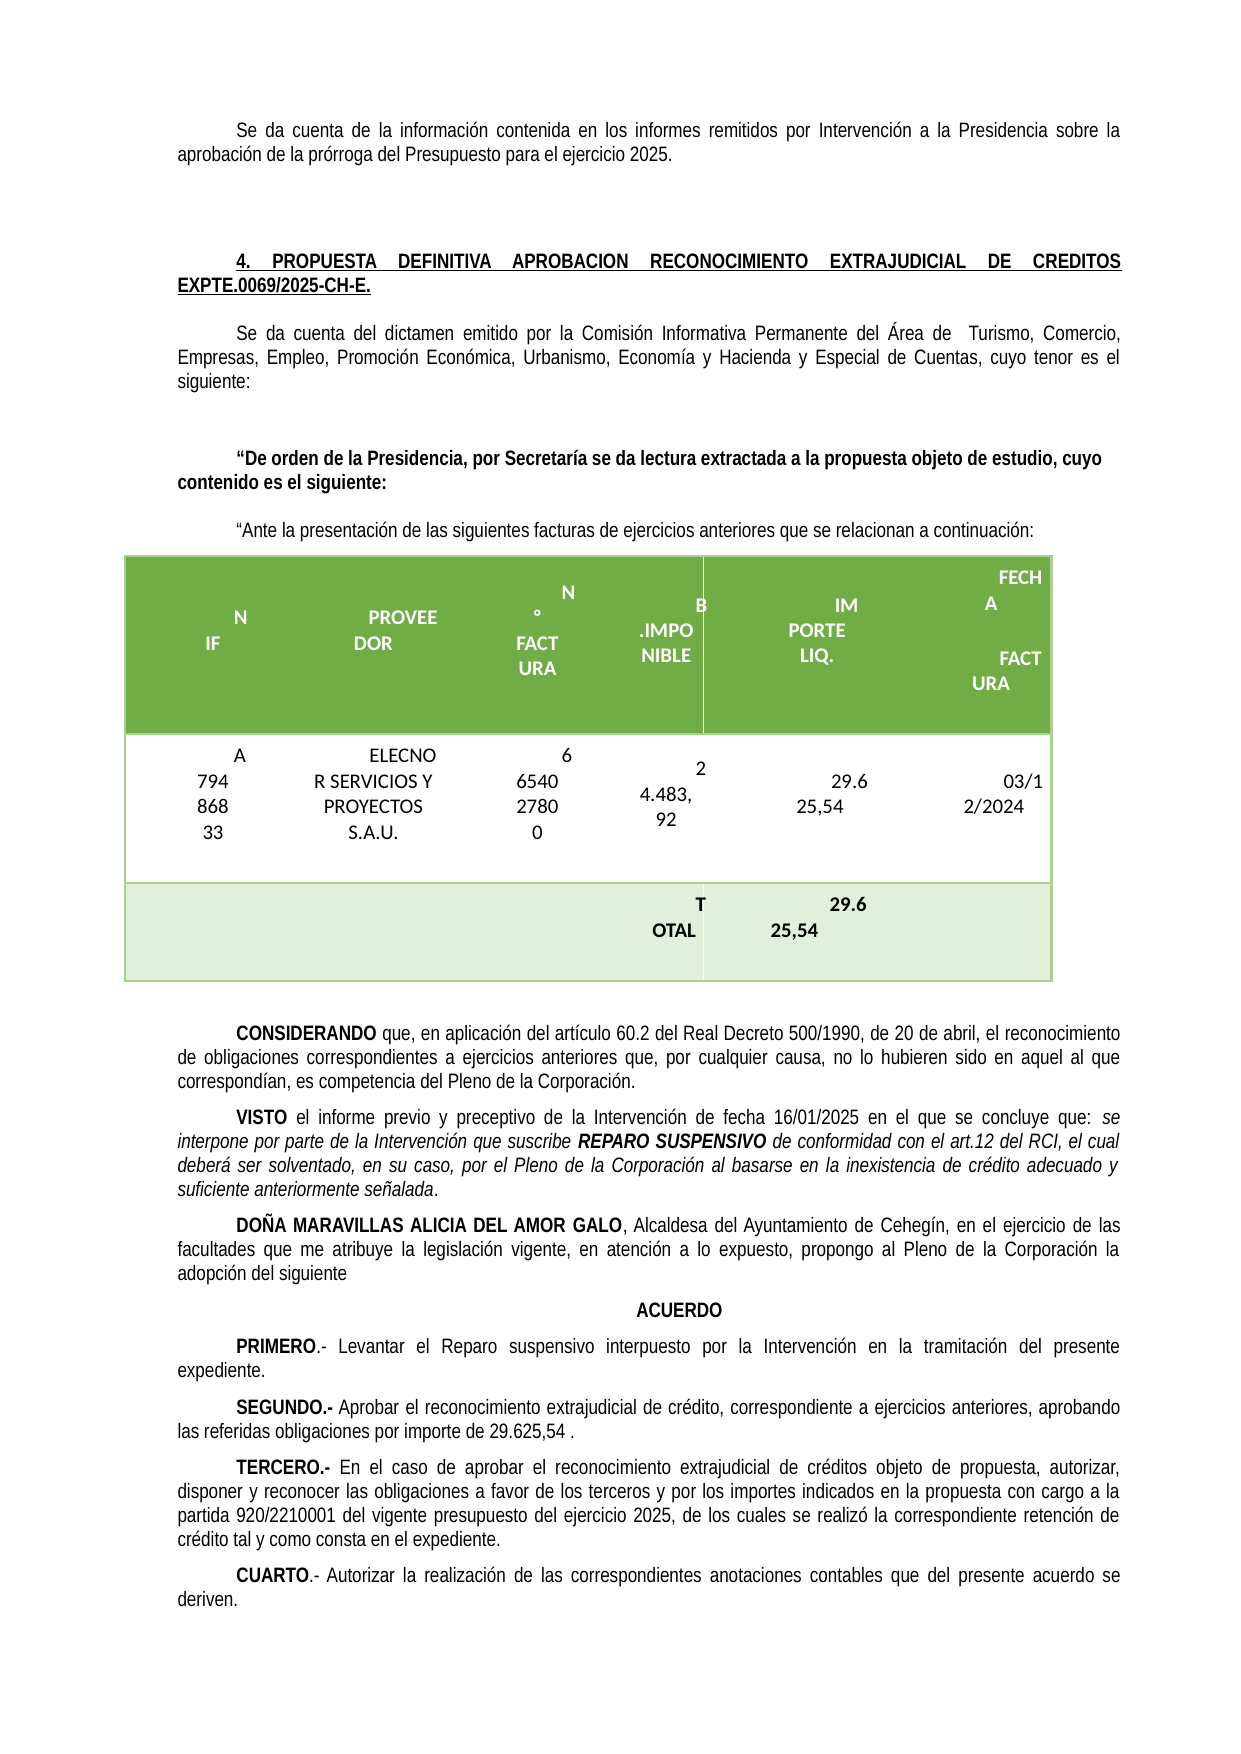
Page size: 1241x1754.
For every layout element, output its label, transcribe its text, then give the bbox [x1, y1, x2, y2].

table_cell 29.625,54 [704, 735, 877, 882]
table_cell 24.483,92 [569, 735, 703, 882]
text 4. PROPUESTA DEFINITIVA APROBACION RECONOCIMIENTO EXTRAJUDICIAL DE CREDITOS EXPTE.0069/2025-CH-E. [177, 249, 1122, 297]
table_header FECHA FACTURA [871, 557, 1050, 733]
table_cell [241, 884, 446, 980]
table_cell TOTAL [569, 884, 703, 980]
table_header B.IMPONIBLE [569, 557, 703, 733]
text DOÑA MARAVILLAS ALICIA DEL AMOR GALO, Alcaldesa del Ayuntamiento de Cehegín, en el ejercicio de las facultades que me atribuye la legislación vigente, en atención a lo expuesto, propongo al Pleno de la Corporación la adopción del siguiente [177, 1213, 1122, 1285]
table_header Nº FACTURA [446, 557, 569, 733]
table_cell [126, 884, 241, 980]
text VISTO el informe previo y preceptivo de la Intervención de fecha 16/01/2025 en el que se concluye que: se interpone por parte de la Intervención que suscribe REPARO SUSPENSIVO de conformidad con el art.12 del RCI, el cual deberá ser solventado, en su caso, por el Pleno de la Corporación al basarse en la inexistencia de crédito adecuado y suficiente anteriormente señalada. [177, 1105, 1122, 1201]
text “De orden de la Presidencia, por Secretaría se da lectura extractada a la propuesta objeto de estudio, cuyo contenido es el siguiente: [177, 446, 1122, 494]
text PRIMERO.- Levantar el Reparo suspensivo interpuesto por la Intervención en la tramitación del presente expediente. [177, 1334, 1122, 1382]
text TERCERO.- En el caso de aprobar el reconocimiento extrajudicial de créditos objeto de propuesta, autorizar, disponer y reconocer las obligaciones a favor de los terceros y por los importes indicados en la propuesta con cargo a la partida 920/2210001 del vigente presupuesto del ejercicio 2025, de los cuales se realizó la correspondiente retención de crédito tal y como consta en el expediente. [177, 1455, 1122, 1551]
table_cell A79486833 [126, 735, 241, 882]
table_cell ELECNOR SERVICIOS Y PROYECTOS S.A.U. [241, 735, 446, 882]
table_header NIF [126, 557, 241, 733]
text Se da cuenta del dictamen emitido por la Comisión Informativa Permanente del Área de Turismo, Comercio, Empresas, Empleo, Promoción Económica, Urbanismo, Economía y Hacienda y Especial de Cuentas, cuyo tenor es el siguiente: [177, 321, 1122, 393]
table_cell 29.625,54 [704, 884, 877, 980]
table_header IMPORTE LIQ. [704, 557, 871, 733]
table_cell [446, 884, 569, 980]
text ACUERDO [177, 1298, 1122, 1322]
table_header PROVEEDOR [241, 557, 446, 733]
text CONSIDERANDO que, en aplicación del artículo 60.2 del Real Decreto 500/1990, de 20 de abril, el reconocimiento de obligaciones correspondientes a ejercicios anteriores que, por cualquier causa, no lo hubieren sido en aquel al que correspondían, es competencia del Pleno de la Corporación. [177, 1021, 1122, 1092]
list Se da cuenta de la información contenida en los informes remitidos por Intervención a la Presidencia sobre la aprobación de la prórroga del Presupuesto para el ejercicio 2025. [177, 118, 1122, 166]
text CUARTO.- Autorizar la realización de las correspondientes anotaciones contables que del presente acuerdo se deriven. [177, 1563, 1122, 1611]
text “Ante la presentación de las siguientes facturas de ejercicios anteriores que se relacionan a continuación: [177, 518, 1122, 542]
text SEGUNDO.- Aprobar el reconocimiento extrajudicial de crédito, correspondiente a ejercicios anteriores, aprobando las referidas obligaciones por importe de 29.625,54 . [177, 1394, 1122, 1442]
table_cell 6654027800 [446, 735, 569, 882]
table_cell 03/12/2024 [877, 735, 1050, 882]
table_cell [877, 884, 1050, 980]
